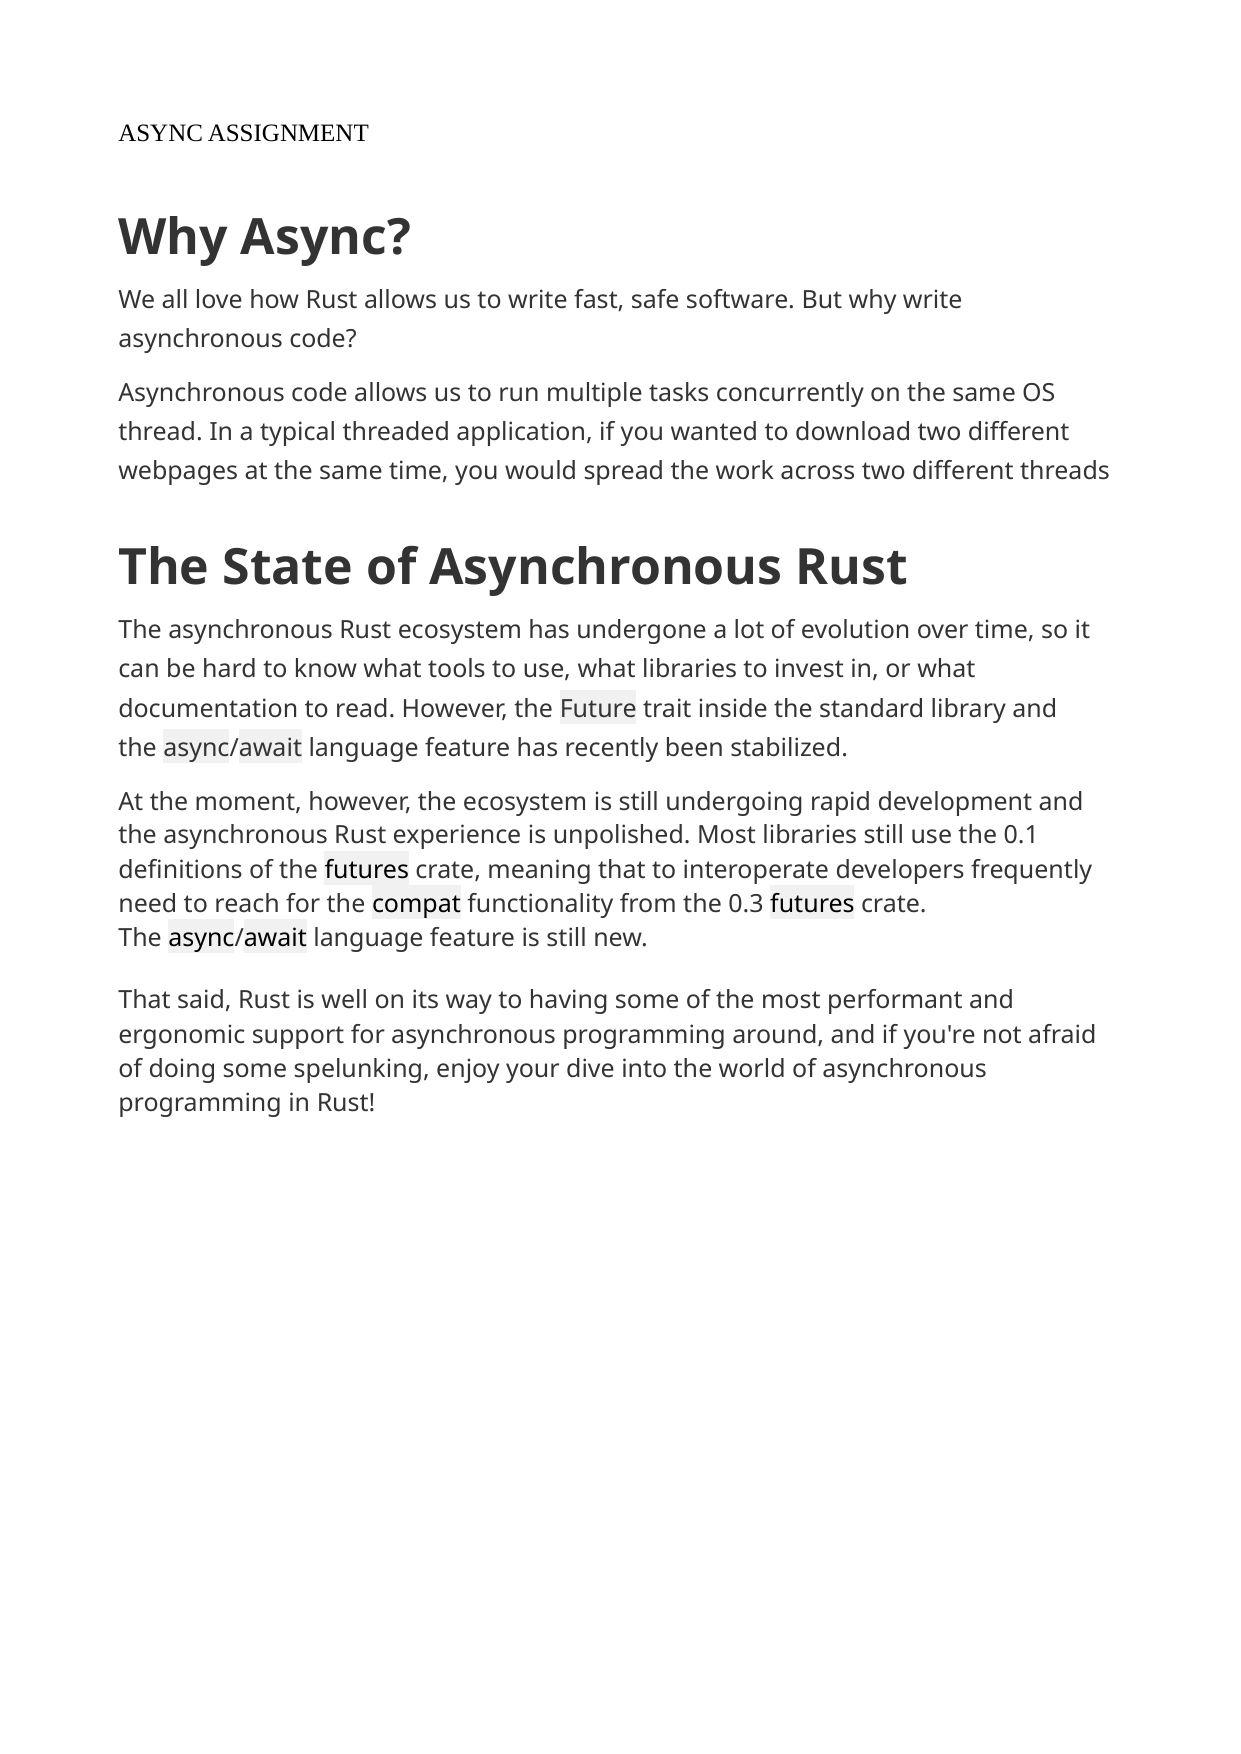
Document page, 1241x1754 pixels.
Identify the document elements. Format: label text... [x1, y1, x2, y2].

text We all love how Rust allows us to write fast, safe software. But why write asynchronous code? [118, 281, 1122, 354]
subtitle The State of Asynchronous Rust [118, 531, 1122, 599]
text The asynchronous Rust ecosystem has undergone a lot of evolution over time, so it can be hard to know what tools to use, what libraries to invest in, or what documentation to read. However, the Future trait inside the standard library and the async/await language feature has recently been stabilized. [118, 612, 1122, 763]
text At the moment, however, the ecosystem is still undergoing rapid development and the asynchronous Rust experience is unpolished. Most libraries still use the 0.1 definitions of the futures crate, meaning that to interoperate developers frequently need to reach for the compat functionality from the 0.3 futures crate. The async/await language feature is still new. [118, 783, 1122, 953]
text That said, Rust is well on its way to having some of the most performant and ergonomic support for asynchronous programming around, and if you're not afraid of doing some spelunking, enjoy your dive into the world of asynchronous programming in Rust! [118, 982, 1122, 1118]
text ASYNC ASSIGNMENT [118, 118, 1122, 147]
subtitle Why Async? [118, 201, 1122, 269]
text Asynchronous code allows us to run multiple tasks concurrently on the same OS thread. In a typical threaded application, if you wanted to download two different webpages at the same time, you would spread the work across two different threads [118, 374, 1122, 487]
